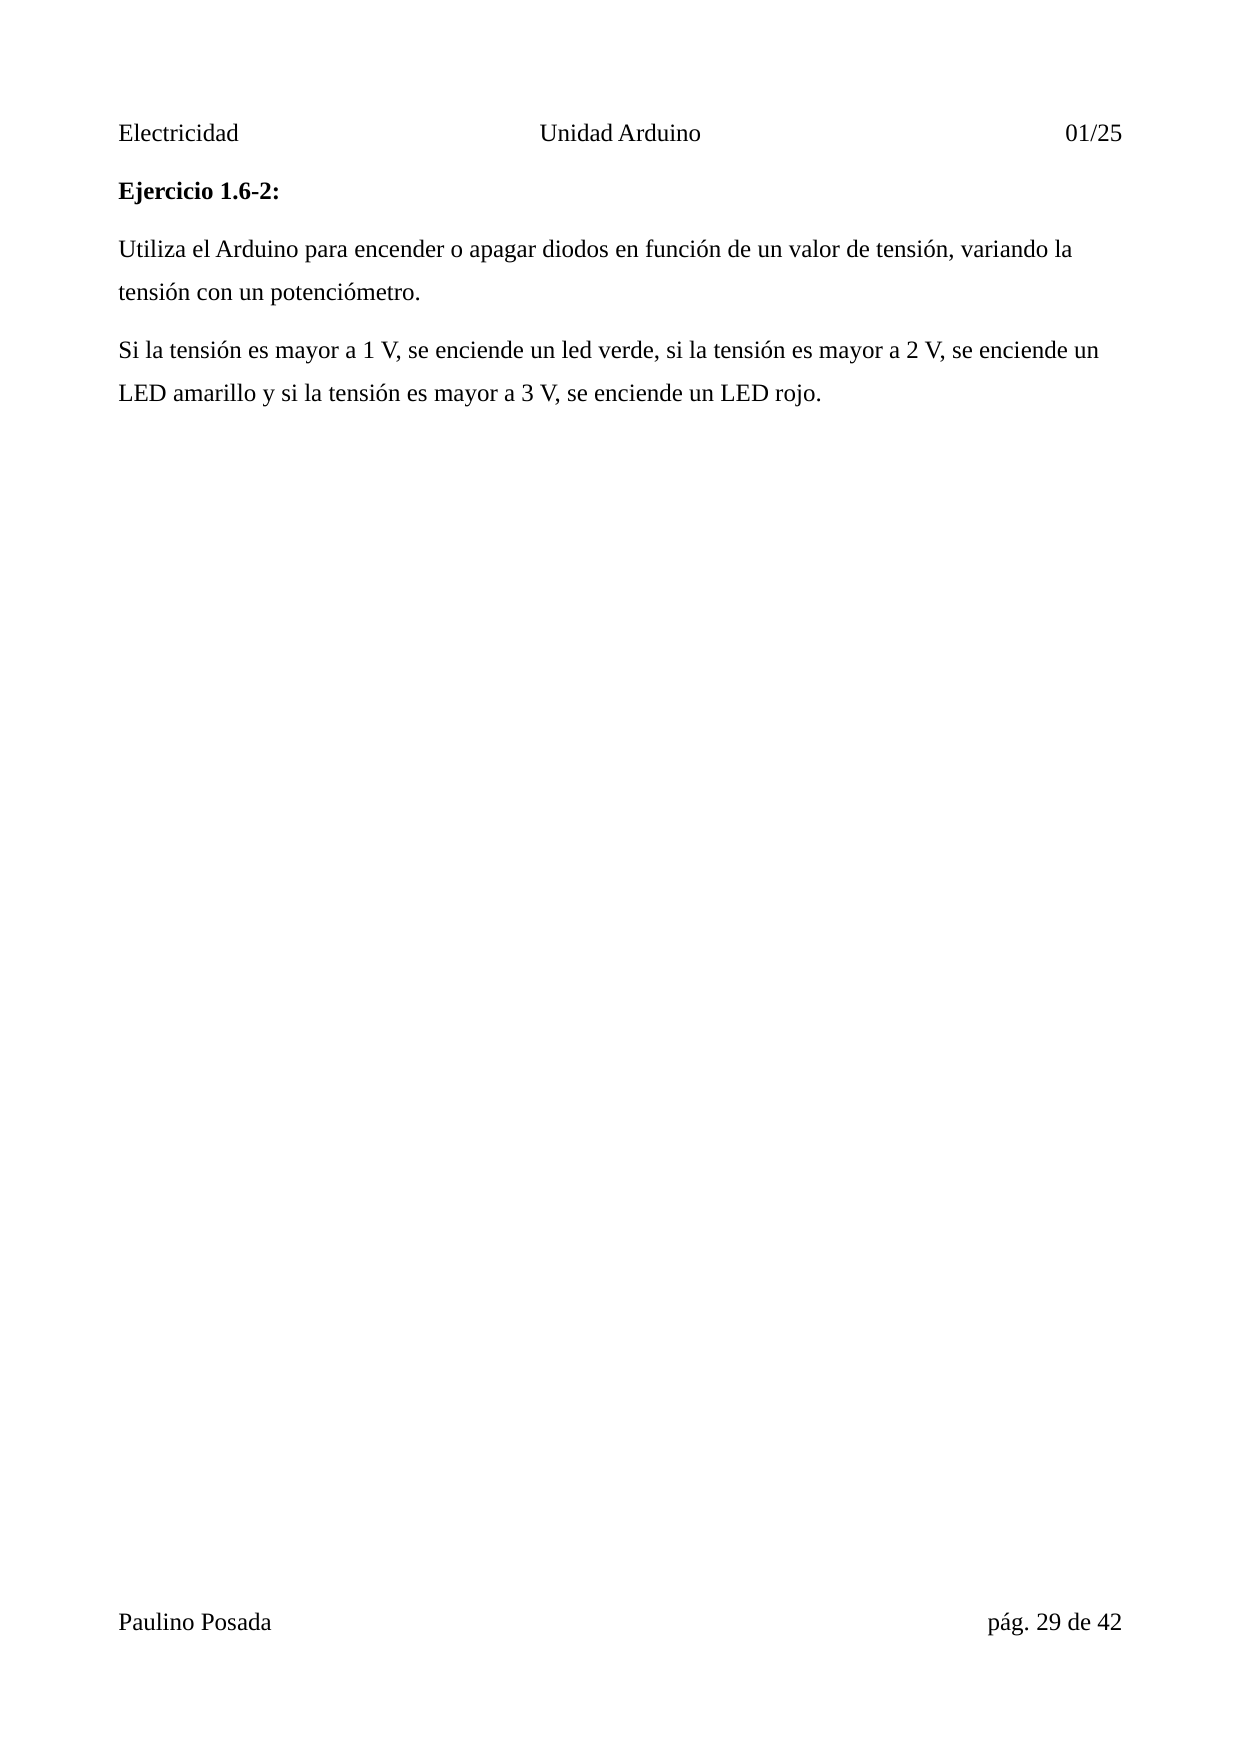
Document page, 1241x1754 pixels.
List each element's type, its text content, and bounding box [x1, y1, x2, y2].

text Si la tensión es mayor a 1 V, se enciende un led verde, si la tensión es mayor a 2 V, se enciende un LED amarillo y si la tensión es mayor a 3 V, se enciende un LED rojo. [118, 335, 1122, 407]
text Ejercicio 1.6-2: [118, 176, 1122, 205]
text Utiliza el Arduino para encender o apagar diodos en función de un valor de tensión, variando la tensión con un potenciómetro. [118, 234, 1122, 306]
